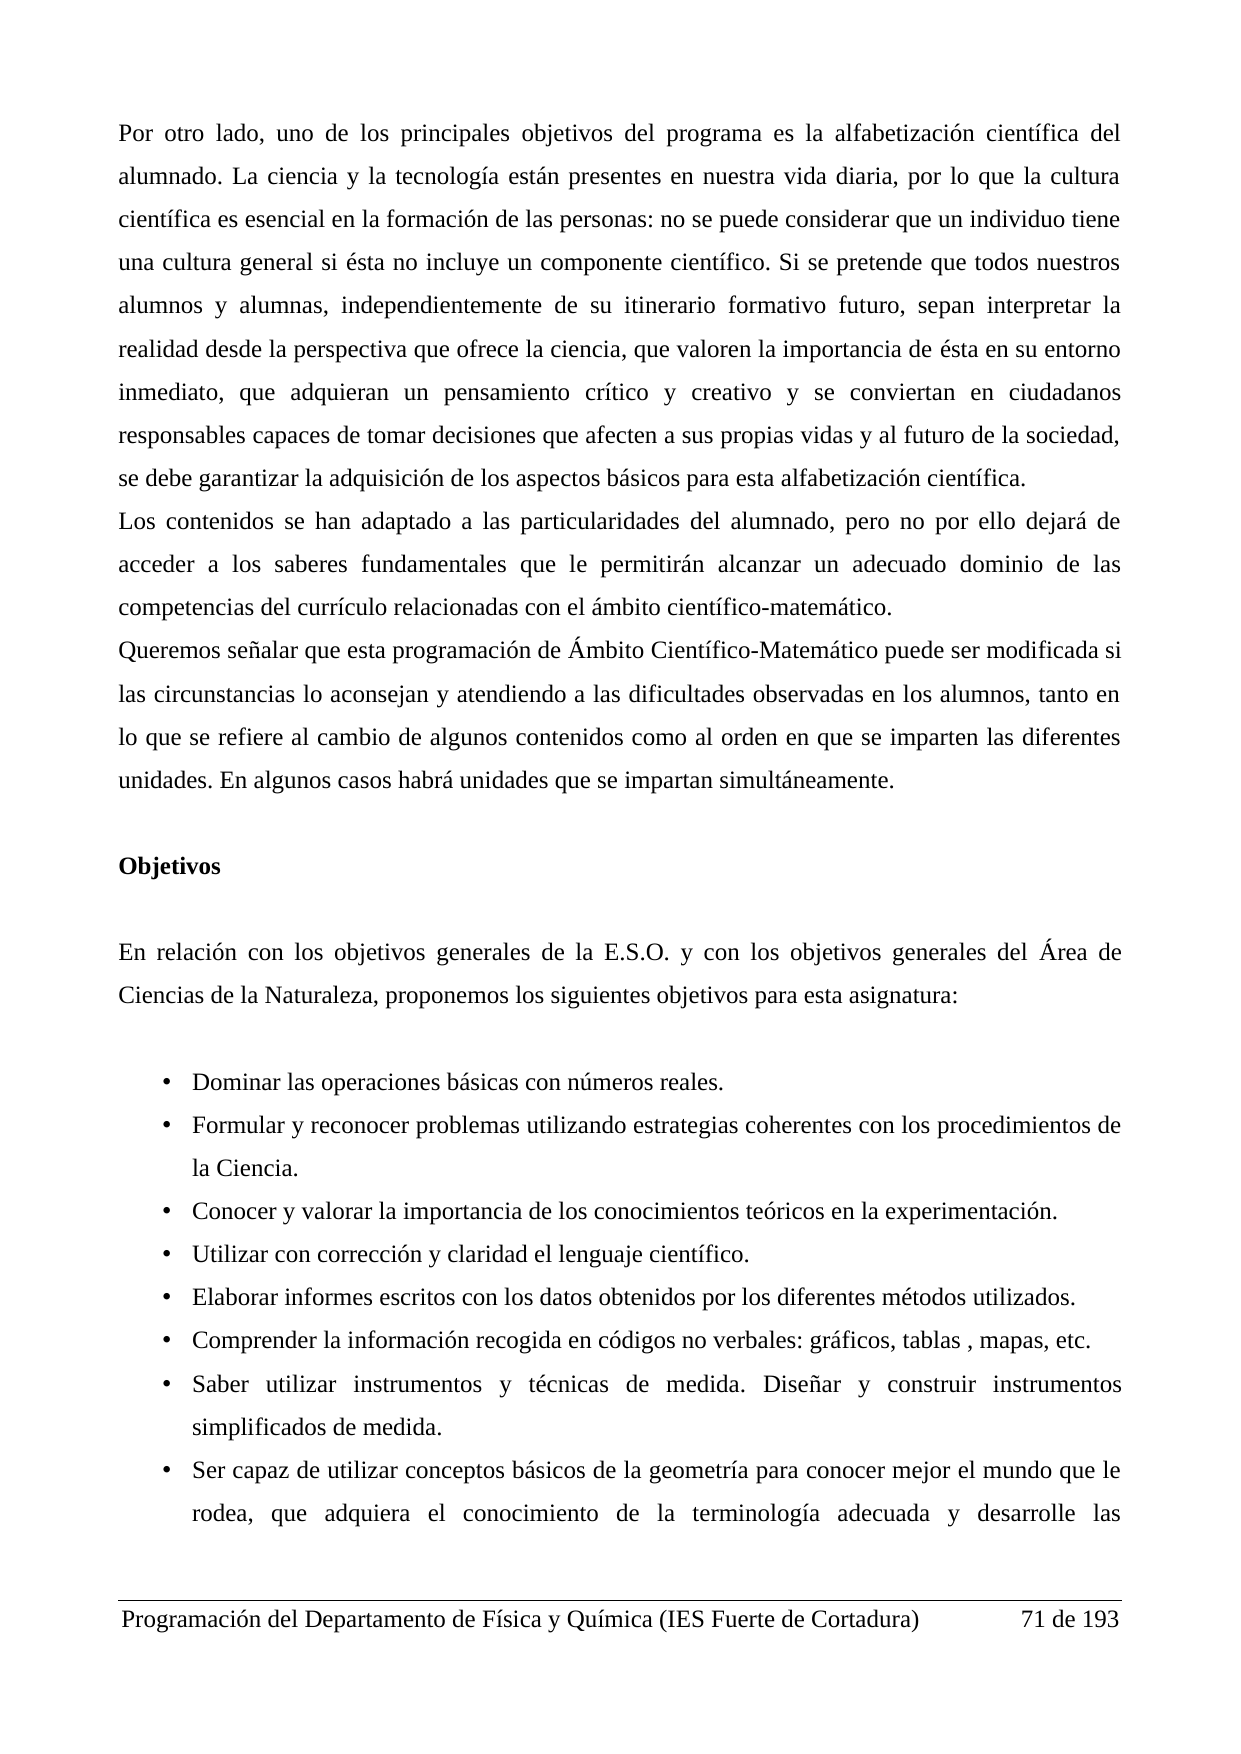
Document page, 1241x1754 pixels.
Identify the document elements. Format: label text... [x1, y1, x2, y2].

text Queremos señalar que esta programación de Ámbito Científico-Matemático puede ser modificada si las circunstancias lo aconsejan y atendiendo a las dificultades observadas en los alumnos, tanto en lo que se refiere al cambio de algunos contenidos como al orden en que se imparten las diferentes unidades. En algunos casos habrá unidades que se impartan simultáneamente. [118, 636, 1122, 794]
list Ser capaz de utilizar conceptos básicos de la geometría para conocer mejor el mundo que le rodea, que adquiera el conocimiento de la terminología adecuada y desarrolle las [162, 1455, 1122, 1527]
list Elaborar informes escritos con los datos obtenidos por los diferentes métodos utilizados. [162, 1282, 1122, 1311]
text Por otro lado, uno de los principales objetivos del programa es la alfabetización científica del alumnado. La ciencia y la tecnología están presentes en nuestra vida diaria, por lo que la cultura científica es esencial en la formación de las personas: no se puede considerar que un individuo tiene una cultura general si ésta no incluye un componente científico. Si se pretende que todos nuestros alumnos y alumnas, independientemente de su itinerario formativo futuro, sepan interpretar la realidad desde la perspectiva que ofrece la ciencia, que valoren la importancia de ésta en su entorno inmediato, que adquieran un pensamiento crítico y creativo y se conviertan en ciudadanos responsables capaces de tomar decisiones que afecten a sus propias vidas y al futuro de la sociedad, se debe garantizar la adquisición de los aspectos básicos para esta alfabetización científica. [118, 118, 1122, 492]
list Saber utilizar instrumentos y técnicas de medida. Diseñar y construir instrumentos simplificados de medida. [162, 1369, 1122, 1441]
list Comprender la información recogida en códigos no verbales: gráficos, tablas , mapas, etc. [162, 1326, 1122, 1354]
list Conocer y valorar la importancia de los conocimientos teóricos en la experimentación. [162, 1196, 1122, 1225]
list Utilizar con corrección y claridad el lenguaje científico. [162, 1239, 1122, 1268]
text Los contenidos se han adaptado a las particularidades del alumnado, pero no por ello dejará de acceder a los saberes fundamentales que le permitirán alcanzar un adecuado dominio de las competencias del currículo relacionadas con el ámbito científico-matemático. [118, 506, 1122, 621]
text En relación con los objetivos generales de la E.S.O. y con los objetivos generales del Área de Ciencias de la Naturaleza, proponemos los siguientes objetivos para esta asignatura: [118, 937, 1122, 1009]
list Formular y reconocer problemas utilizando estrategias coherentes con los procedimientos de la Ciencia. [162, 1110, 1122, 1182]
list Dominar las operaciones básicas con números reales. [162, 1067, 1122, 1096]
text Objetivos [118, 851, 1122, 880]
